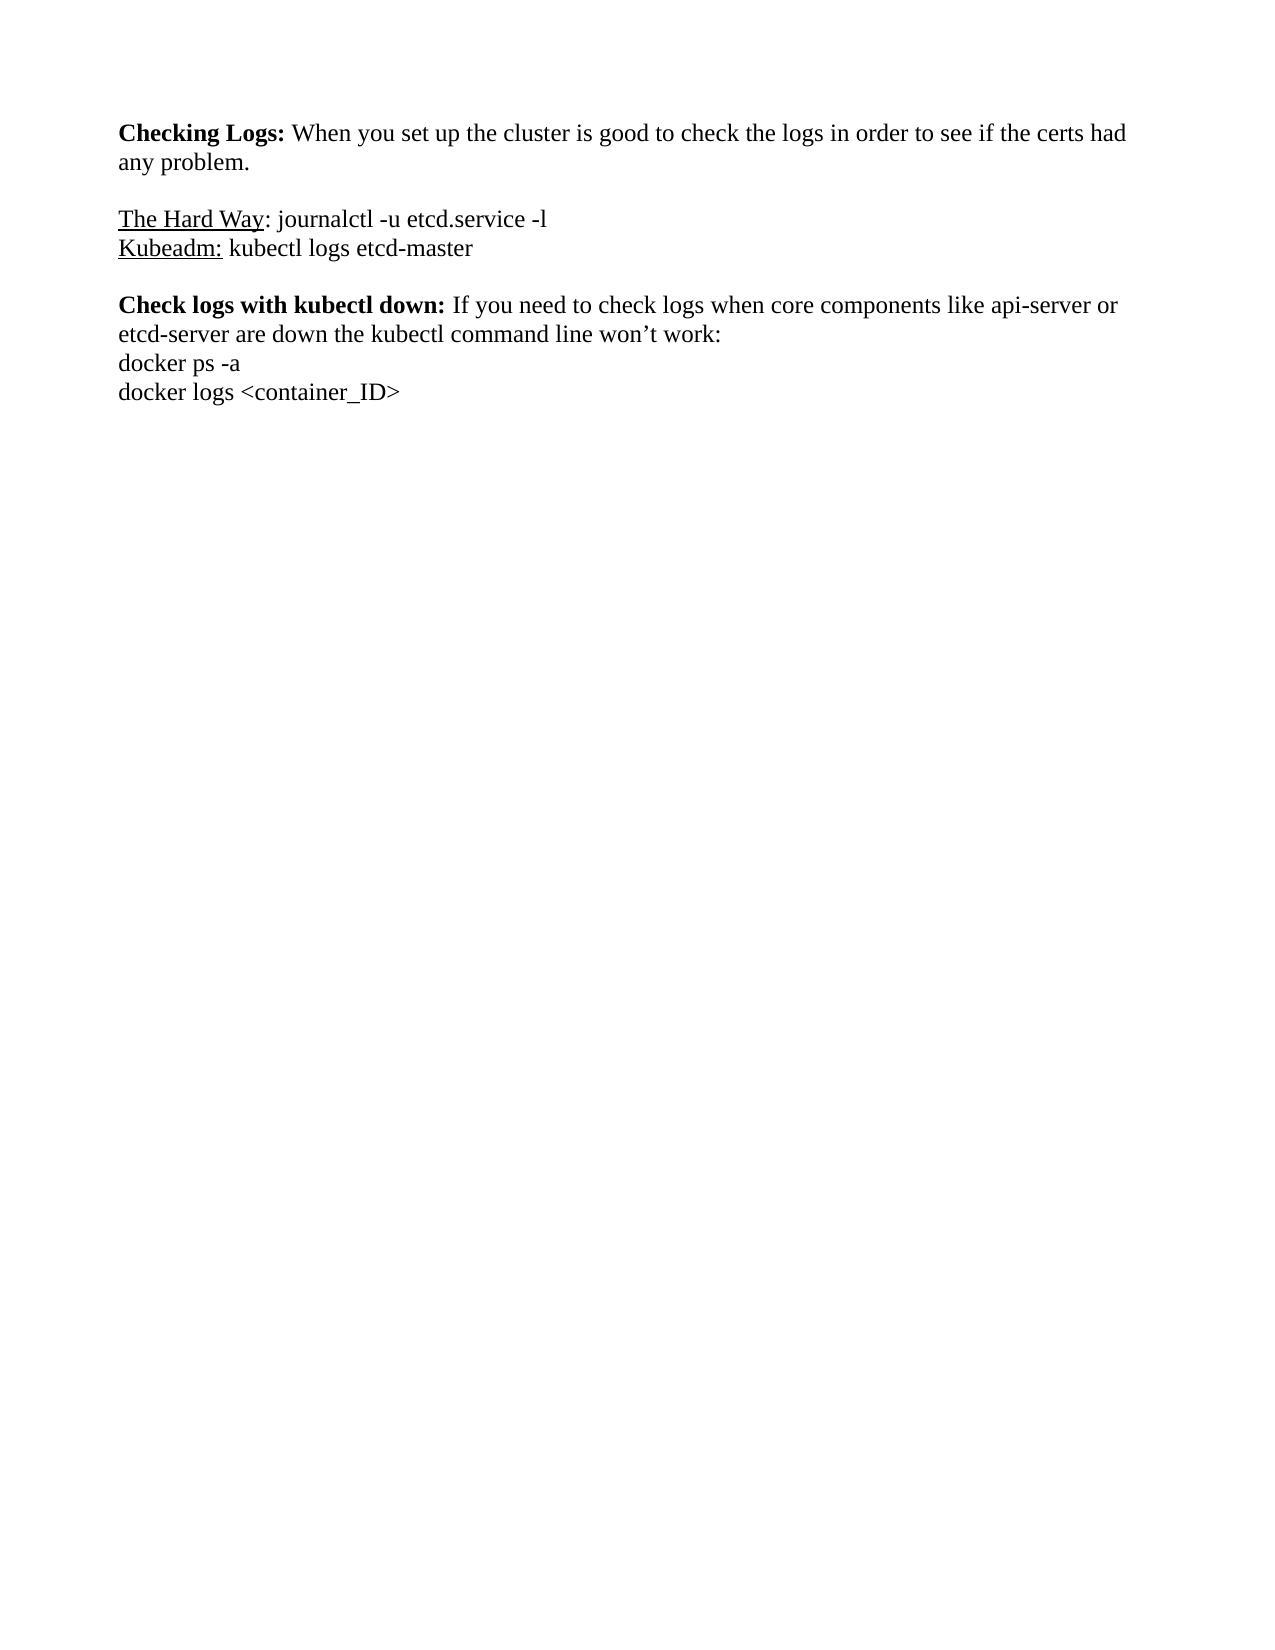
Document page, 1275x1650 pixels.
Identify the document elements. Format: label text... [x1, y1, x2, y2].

text docker logs <container_ID> [118, 377, 1157, 406]
text Kubeadm: kubectl logs etcd-master [118, 233, 1157, 262]
text Check logs with kubectl down: If you need to check logs when core components like api-server or etcd-server are down the kubectl command line won’t work: [118, 291, 1157, 348]
text docker ps -a [118, 348, 1157, 377]
text Checking Logs: When you set up the cluster is good to check the logs in order to see if the certs had any problem. [118, 118, 1157, 176]
text The Hard Way: journalctl -u etcd.service -l [118, 204, 1157, 233]
